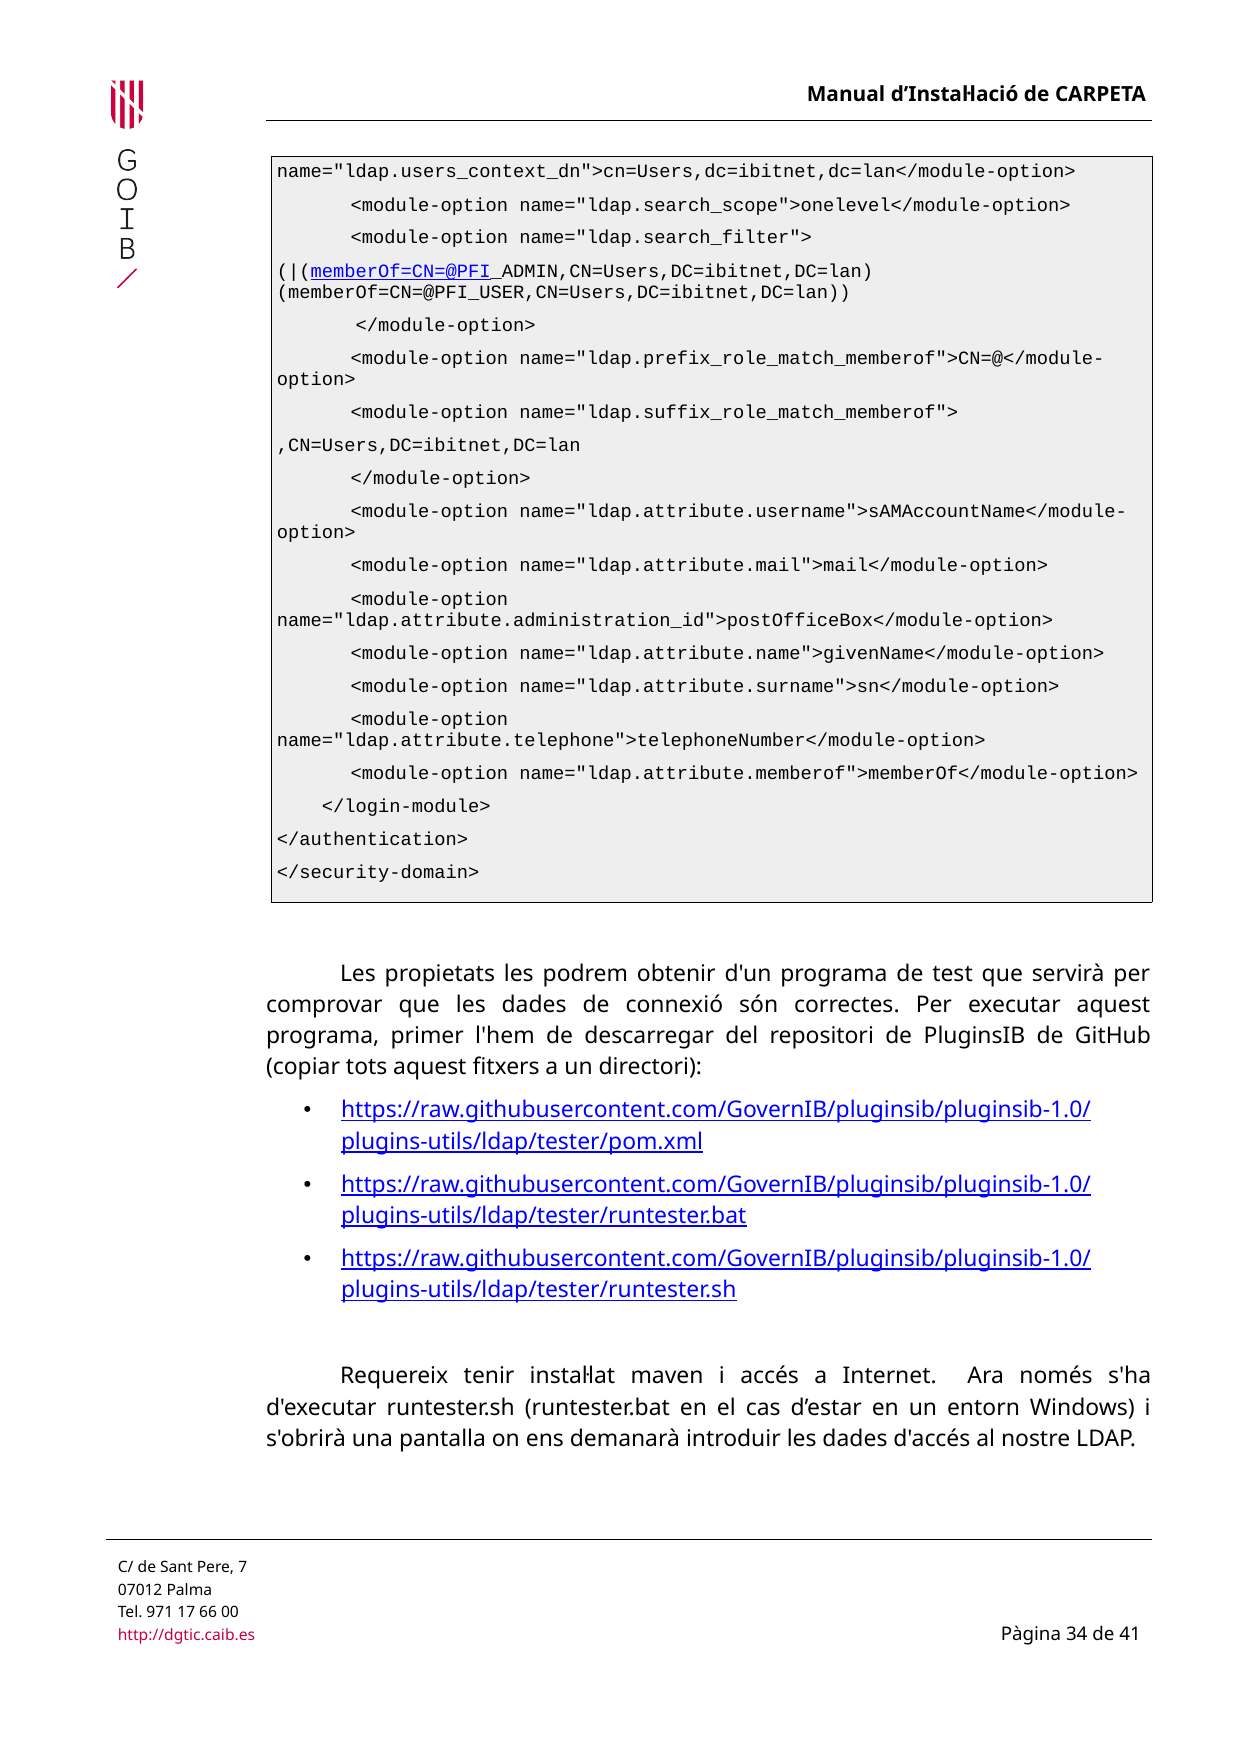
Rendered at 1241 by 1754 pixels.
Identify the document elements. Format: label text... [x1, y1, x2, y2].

list https://raw.githubusercontent.com/GovernIB/pluginsib/pluginsib-1.0/plugins-utils/ldap/tester/pom.xml [303, 1093, 1152, 1156]
table_header name="ldap.users_context_dn">cn=Users,dc=ibitnet,dc=lan</module-option> <module-option name="ldap.search_scope">onelevel</module-option> <module-option name="ldap.search_filter"> (|(memberOf=CN=@PFI_ADMIN,CN=Users,DC=ibitnet,DC=lan)(memberOf=CN=@PFI_USER,CN=Users,DC=ibitnet,DC=lan)) </module-option> <module-option name="ldap.prefix_role_match_memberof">CN=@</module-option> <module-option name="ldap.suffix_role_match_memberof"> ,CN=Users,DC=ibitnet,DC=lan </module-option> <module-option name="ldap.attribute.username">sAMAccountName</module-option> <module-option name="ldap.attribute.mail">mail</module-option> <module-option name="ldap.attribute.administration_id">postOfficeBox</module-option> <module-option name="ldap.attribute.name">givenName</module-option> <module-option name="ldap.attribute.surname">sn</module-option> <module-option name="ldap.attribute.telephone">telephoneNumber</module-option> <module-option name="ldap.attribute.memberof">memberOf</module-option> </login-module> </authentication> </security-domain> [272, 157, 1152, 902]
picture [82, 57, 172, 319]
text Requereix tenir instal·lat maven i accés a Internet. Ara només s'ha d'executar runtester.sh (runtester.bat en el cas d’estar en un entorn Windows) i s'obrirà una pantalla on ens demanarà introduir les dades d'accés al nostre LDAP. [266, 1359, 1152, 1453]
text Les propietats les podrem obtenir d'un programa de test que servirà per comprovar que les dades de connexió són correctes. Per executar aquest programa, primer l'hem de descarregar del repositori de PluginsIB de GitHub (copiar tots aquest fitxers a un directori): [266, 957, 1152, 1082]
list https://raw.githubusercontent.com/GovernIB/pluginsib/pluginsib-1.0/plugins-utils/ldap/tester/runtester.bat [303, 1168, 1152, 1230]
list https://raw.githubusercontent.com/GovernIB/pluginsib/pluginsib-1.0/plugins-utils/ldap/tester/runtester.sh [303, 1242, 1152, 1304]
